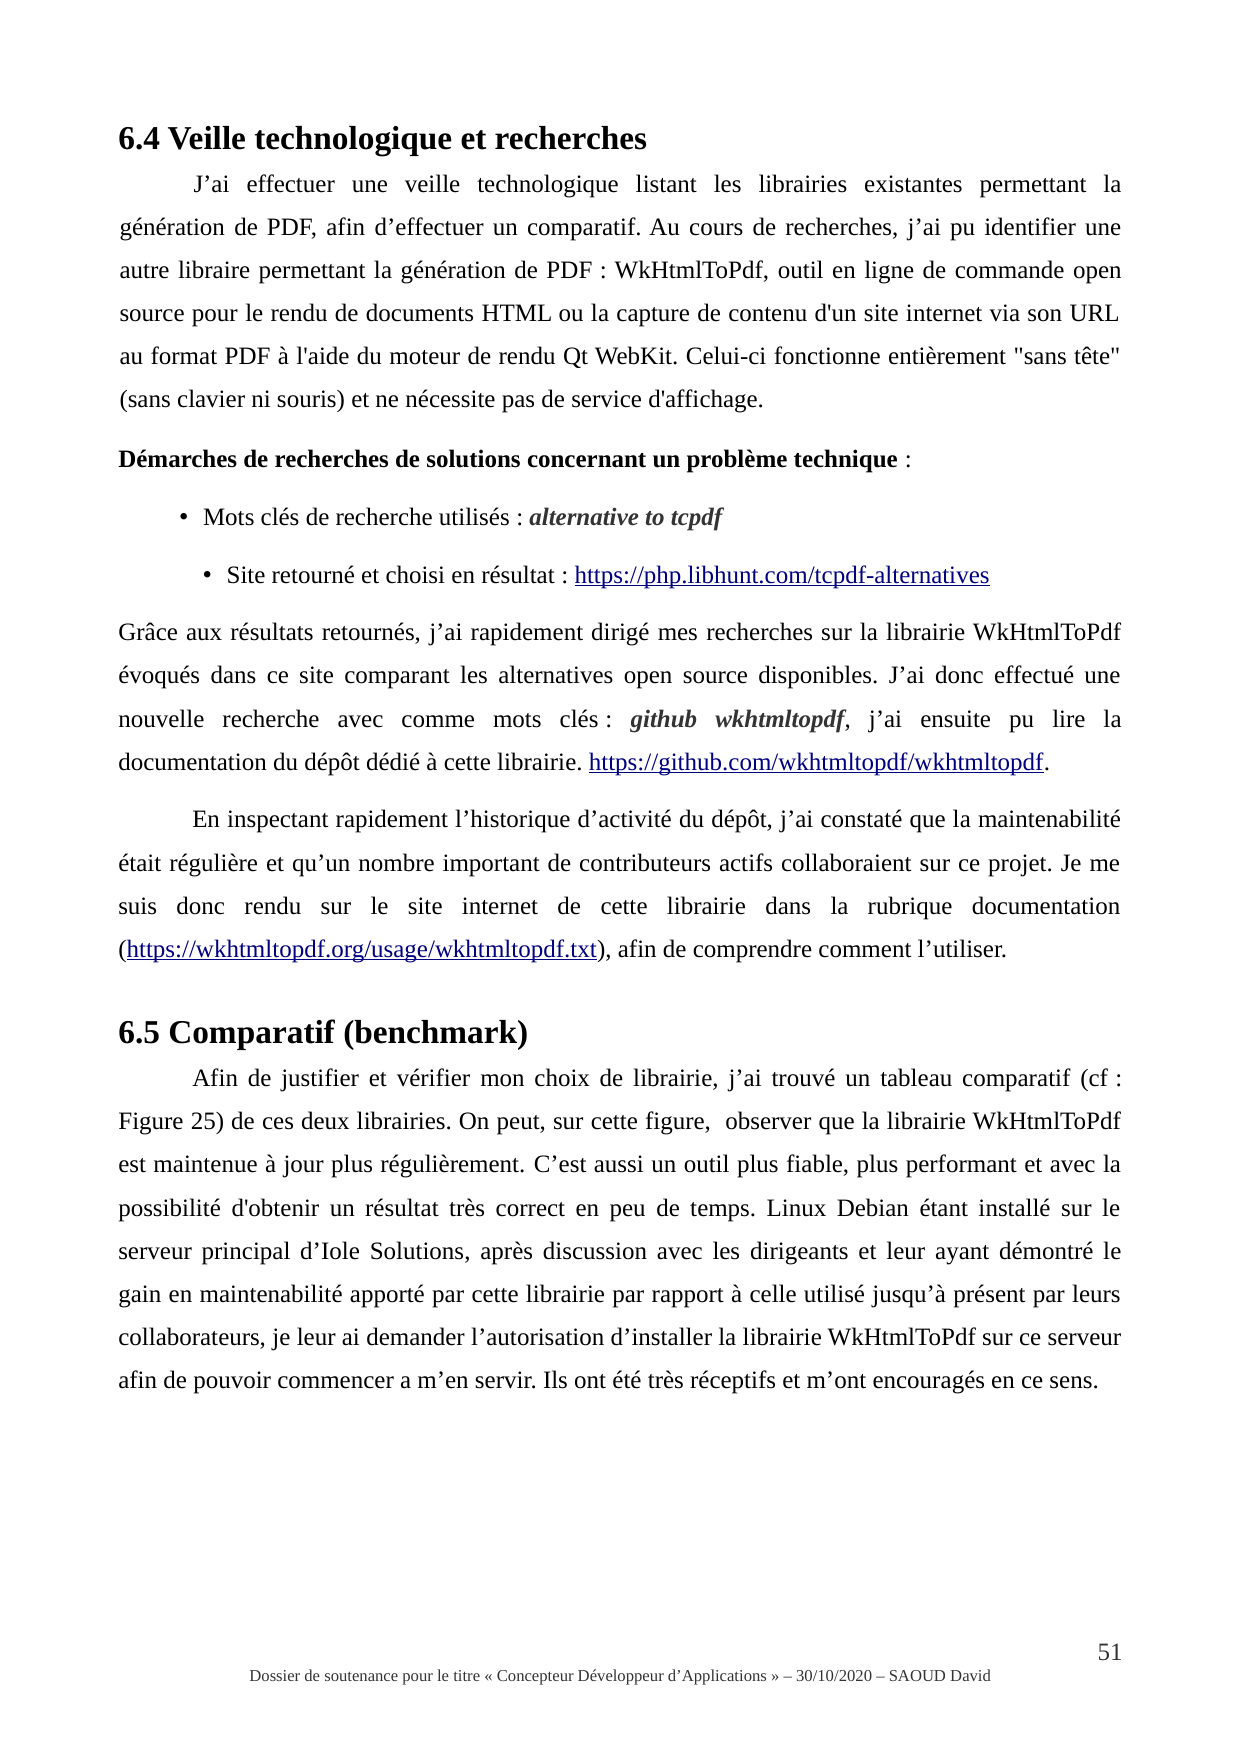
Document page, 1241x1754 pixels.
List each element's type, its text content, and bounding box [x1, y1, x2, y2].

text J’ai effectuer une veille technologique listant les librairies existantes permettant la génération de PDF, afin d’effectuer un comparatif. Au cours de recherches, j’ai pu identifier une autre libraire permettant la génération de PDF : WkHtmlToPdf, outil en ligne de commande open source pour le rendu de documents HTML ou la capture de contenu d'un site internet via son URL au format PDF à l'aide du moteur de rendu Qt WebKit. Celui-ci fonctionne entièrement "sans tête" (sans clavier ni souris) et ne nécessite pas de service d'affichage. [119, 169, 1122, 413]
list Mots clés de recherche utilisés : alternative to tcpdf [179, 502, 1122, 531]
subtitle 6.5 Comparatif (benchmark) [118, 1012, 1122, 1051]
text Démarches de recherches de solutions concernant un problème technique : [118, 444, 1122, 473]
text Afin de justifier et vérifier mon choix de librairie, j’ai trouvé un tableau comparatif (cf : Figure 25) de ces deux librairies. On peut, sur cette figure, observer que la librairie WkHtmlToPdf est maintenue à jour plus régulièrement. C’est aussi un outil plus fiable, plus performant et avec la possibilité d'obtenir un résultat très correct en peu de temps. Linux Debian étant installé sur le serveur principal d’Iole Solutions, après discussion avec les dirigeants et leur ayant démontré le gain en maintenabilité apporté par cette librairie par rapport à celle utilisé jusqu’à présent par leurs collaborateurs, je leur ai demander l’autorisation d’installer la librairie WkHtmlToPdf sur ce serveur afin de pouvoir commencer a m’en servir. Ils ont été très réceptifs et m’ont encouragés en ce sens. [118, 1063, 1122, 1394]
text En inspectant rapidement l’historique d’activité du dépôt, j’ai constaté que la maintenabilité était régulière et qu’un nombre important de contributeurs actifs collaboraient sur ce projet. Je me suis donc rendu sur le site internet de cette librairie dans la rubrique documentation (https://wkhtmltopdf.org/usage/wkhtmltopdf.txt), afin de comprendre comment l’utiliser. [118, 804, 1122, 963]
list Site retourné et choisi en résultat : https://php.libhunt.com/tcpdf-alternatives [203, 560, 1122, 588]
subtitle 6.4 Veille technologique et recherches [118, 118, 1122, 156]
text Grâce aux résultats retournés, j’ai rapidement dirigé mes recherches sur la librairie WkHtmlToPdf évoqués dans ce site comparant les alternatives open source disponibles. J’ai donc effectué une nouvelle recherche avec comme mots clés : github wkhtmltopdf, j’ai ensuite pu lire la documentation du dépôt dédié à cette librairie. https://github.com/wkhtmltopdf/wkhtmltopdf. [118, 617, 1122, 776]
